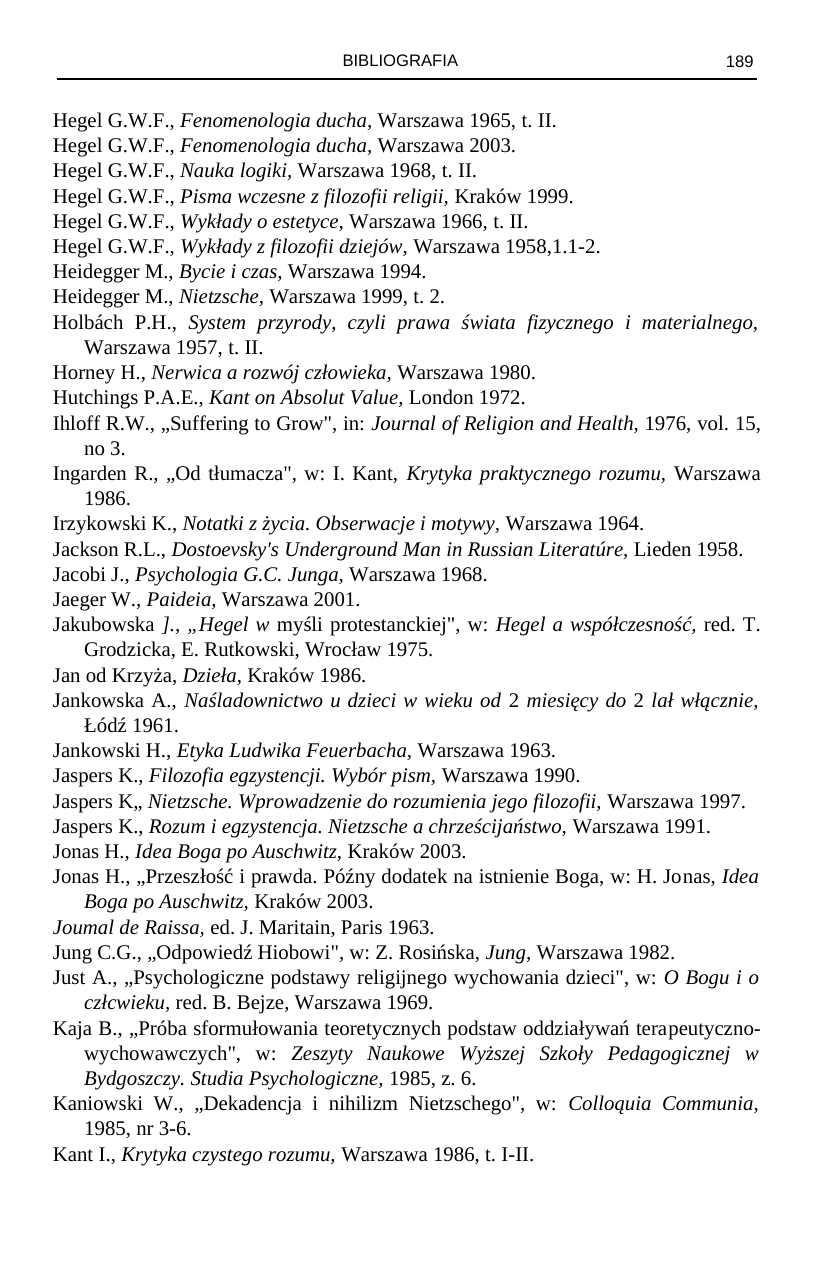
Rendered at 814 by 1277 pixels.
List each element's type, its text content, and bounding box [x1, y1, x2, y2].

text Jaspers K., Filozofia egzystencji. Wybór pism, Warszawa 1990. [53, 763, 761, 787]
text Jaspers K„ Nietzsche. Wprowadzenie do rozumienia jego filozofii, Warszawa 1997. [53, 789, 761, 813]
text Irzykowski K., Notatki z życia. Obserwacje i motywy, Warszawa 1964. [53, 511, 761, 535]
text Kaniowski W., „Dekadencja i nihilizm Nietzschego", w: Colloąuia Communia, 1985, nr 3-6. [53, 1091, 761, 1140]
text Jankowski H., Etyka Ludwika Feuerbacha, Warszawa 1963. [53, 738, 761, 762]
text Heidegger M., Nietzsche, Warszawa 1999, t. 2. [53, 284, 761, 308]
text Hegel G.W.F., Wykłady o estetyce, Warszawa 1966, t. II. [53, 209, 761, 233]
text Jacobi J., Psychologia G.C. Junga, Warszawa 1968. [53, 562, 761, 586]
text Horney H., Nerwica a rozwój człowieka, Warszawa 1980. [53, 360, 761, 384]
text Jankowska A., Naśladownictwo u dzieci w wieku od 2 miesięcy do 2 lał włącznie, Łódź 1961. [53, 688, 761, 737]
text Jung C.G., „Odpowiedź Hiobowi", w: Z. Rosińska, Jung, Warszawa 1982. [53, 940, 761, 964]
text 189 [726, 52, 759, 71]
text Hutchings P.A.E., Kant on Absolut Value, London 1972. [53, 385, 761, 409]
text Jakubowska ]., „Hegel w myśli protestanckiej", w: Hegel a współczesność, red. T. Grodzicka, E. Rutkowski, Wrocław 1975. [53, 612, 761, 661]
text Jan od Krzyża, Dzieła, Kraków 1986. [53, 663, 761, 687]
text Heidegger M., Bycie i czas, Warszawa 1994. [53, 259, 761, 283]
text Hegel G.W.F., Fenomenologia ducha, Warszawa 2003. [53, 133, 761, 157]
text Joumal de Raissa, ed. J. Maritain, Paris 1963. [53, 915, 761, 939]
text Kaja B., „Próba sformułowania teoretycznych podstaw oddziaływań tera­peutyczno-wychowawczych", w: Zeszyty Naukowe Wyższej Szkoły Pedago­gicznej w Bydgoszczy. Studia Psychologiczne, 1985, z. 6. [53, 1016, 761, 1090]
text Holbách P.H., System przyrody, czyli prawa świata fizycznego i materialnego, Warszawa 1957, t. II. [53, 310, 761, 359]
text Hegel G.W.F., Nauka logiki, Warszawa 1968, t. II. [53, 158, 761, 182]
text Jaeger W., Paideia, Warszawa 2001. [53, 587, 761, 611]
text BIBLIOGRAFIA [342, 51, 471, 70]
text Hegel G.W.F., Pisma wczesne z filozofii religii, Kraków 1999. [53, 184, 761, 208]
text Just A., „Psychologiczne podstawy religijnego wychowania dzieci", w: O Bogu i o człcwieku, red. B. Bejze, Warszawa 1969. [53, 965, 761, 1014]
text Kant I., Krytyka czystego rozumu, Warszawa 1986, t. I-II. [53, 1142, 761, 1166]
text Jonas H., „Przeszłość i prawda. Późny dodatek na istnienie Boga, w: H. Jo­nas, Idea Boga po Auschwitz, Kraków 2003. [53, 864, 761, 913]
text Jaspers K., Rozum i egzystencja. Nietzsche a chrześcijaństwo, Warszawa 1991. [53, 814, 761, 838]
text Hegel G.W.F., Wykłady z filozofii dziejów, Warszawa 1958,1.1-2. [53, 234, 761, 258]
text Ingarden R., „Od tłumacza", w: I. Kant, Krytyka praktycznego rozumu, War­szawa 1986. [53, 461, 761, 510]
text Ihloff R.W., „Suffering to Grow", in: Journal of Religion and Health, 1976, vol. 15, no 3. [53, 411, 761, 460]
text Jonas H., Idea Boga po Auschwitz, Kraków 2003. [53, 839, 761, 863]
text Hegel G.W.F., Fenomenologia ducha, Warszawa 1965, t. II. [53, 108, 761, 132]
text Jackson R.L., Dostoevsky's Underground Man in Russian Literatúre, Lieden 1958. [53, 537, 761, 561]
